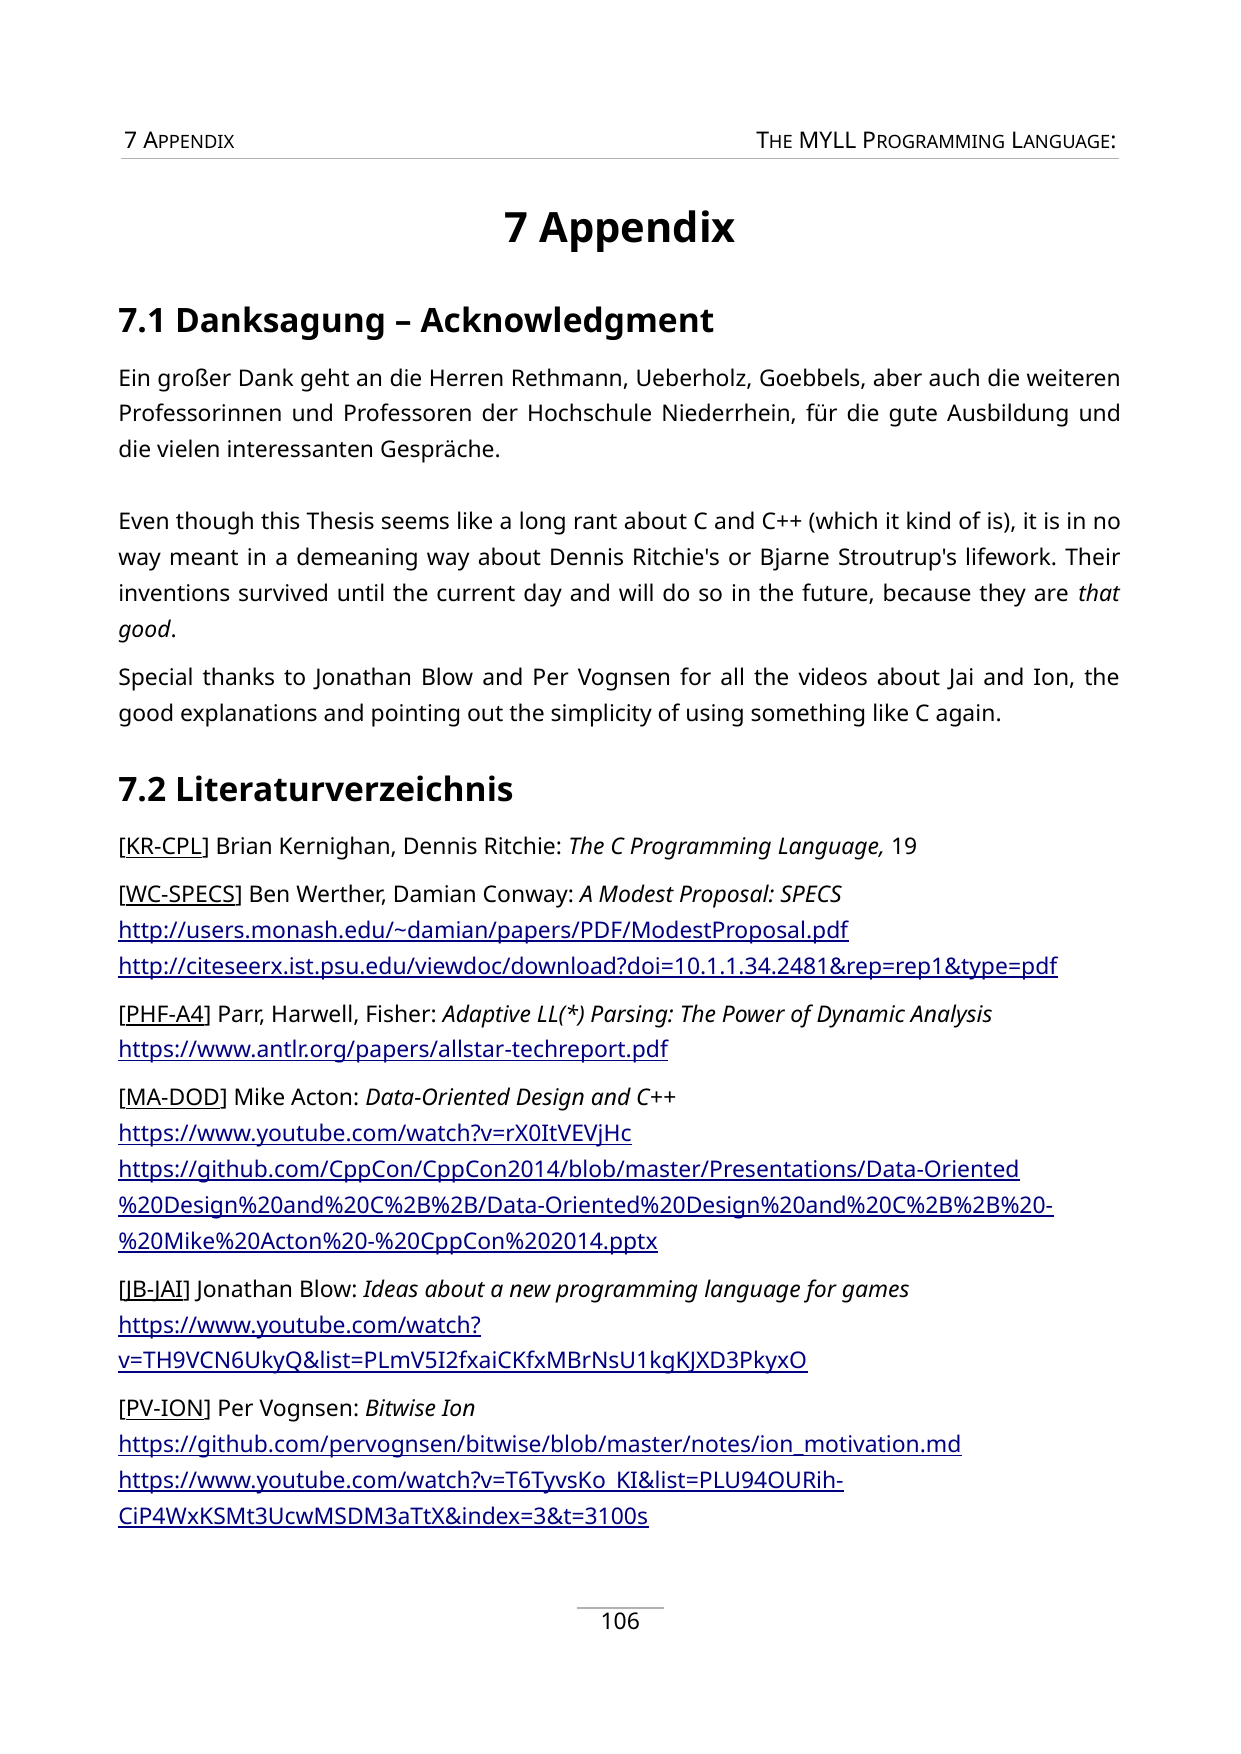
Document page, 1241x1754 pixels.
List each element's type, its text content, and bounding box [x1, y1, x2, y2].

text [PV-ION] Per Vognsen: Bitwise Ion https://github.com/pervognsen/bitwise/blob/master/notes/ion_motivation.md https://www.youtube.com/watch?v=T6TyvsKo_KI&list=PLU94OURih-CiP4WxKSMt3UcwMSDM3aTtX&index=3&t=3100s [118, 1392, 1122, 1531]
text [PHF-A4] Parr, Harwell, Fisher: Adaptive LL(*) Parsing: The Power of Dynamic Analysis https://www.antlr.org/papers/allstar-techreport.pdf [118, 997, 1122, 1065]
text [WC-SPECS] Ben Werther, Damian Conway: A Modest Proposal: SPECS http://users.monash.edu/~damian/papers/PDF/ModestProposal.pdf http://citeseerx.ist.psu.edu/viewdoc/download?doi=10.1.1.34.2481&rep=rep1&type=pdf [118, 878, 1122, 981]
subtitle Literaturverzeichnis [118, 765, 1122, 811]
text [MA-DOD] Mike Acton: Data-Oriented Design and C++ https://www.youtube.com/watch?v=rX0ItVEVjHc https://github.com/CppCon/CppCon2014/blob/master/Presentations/Data-Oriented%20Design%20and%20C%2B%2B/Data-Oriented%20Design%20and%20C%2B%2B%20-%20Mike%20Acton%20-%20CppCon%202014.pptx [118, 1081, 1122, 1256]
subtitle Danksagung – Acknowledgment [118, 296, 1122, 342]
text [JB-JAI] Jonathan Blow: Ideas about a new programming language for games https://www.youtube.com/watch?v=TH9VCN6UkyQ&list=PLmV5I2fxaiCKfxMBrNsU1kgKJXD3PkyxO [118, 1273, 1122, 1376]
text [KR-CPL] Brian Kernighan, Dennis Ritchie: The C Programming Language, 19 [118, 830, 1122, 861]
text Ein großer Dank geht an die Herren Rethmann, Ueberholz, Goebbels, aber auch die weiteren Professorinnen und Professoren der Hochschule Niederrhein, für die gute Ausbildung und die vielen interessanten Gespräche. Even though this Thesis seems like a long rant about C and C++ (which it kind of is), it is in no way meant in a demeaning way about Dennis Ritchie's or Bjarne Stroutrup's lifework. Their inventions survived until the current day and will do so in the future, because they are that good. [118, 361, 1122, 644]
text Special thanks to Jonathan Blow and Per Vognsen for all the videos about Jai and Ion, the good explanations and pointing out the simplicity of using something like C again. [118, 661, 1122, 728]
subtitle Appendix [118, 198, 1122, 255]
